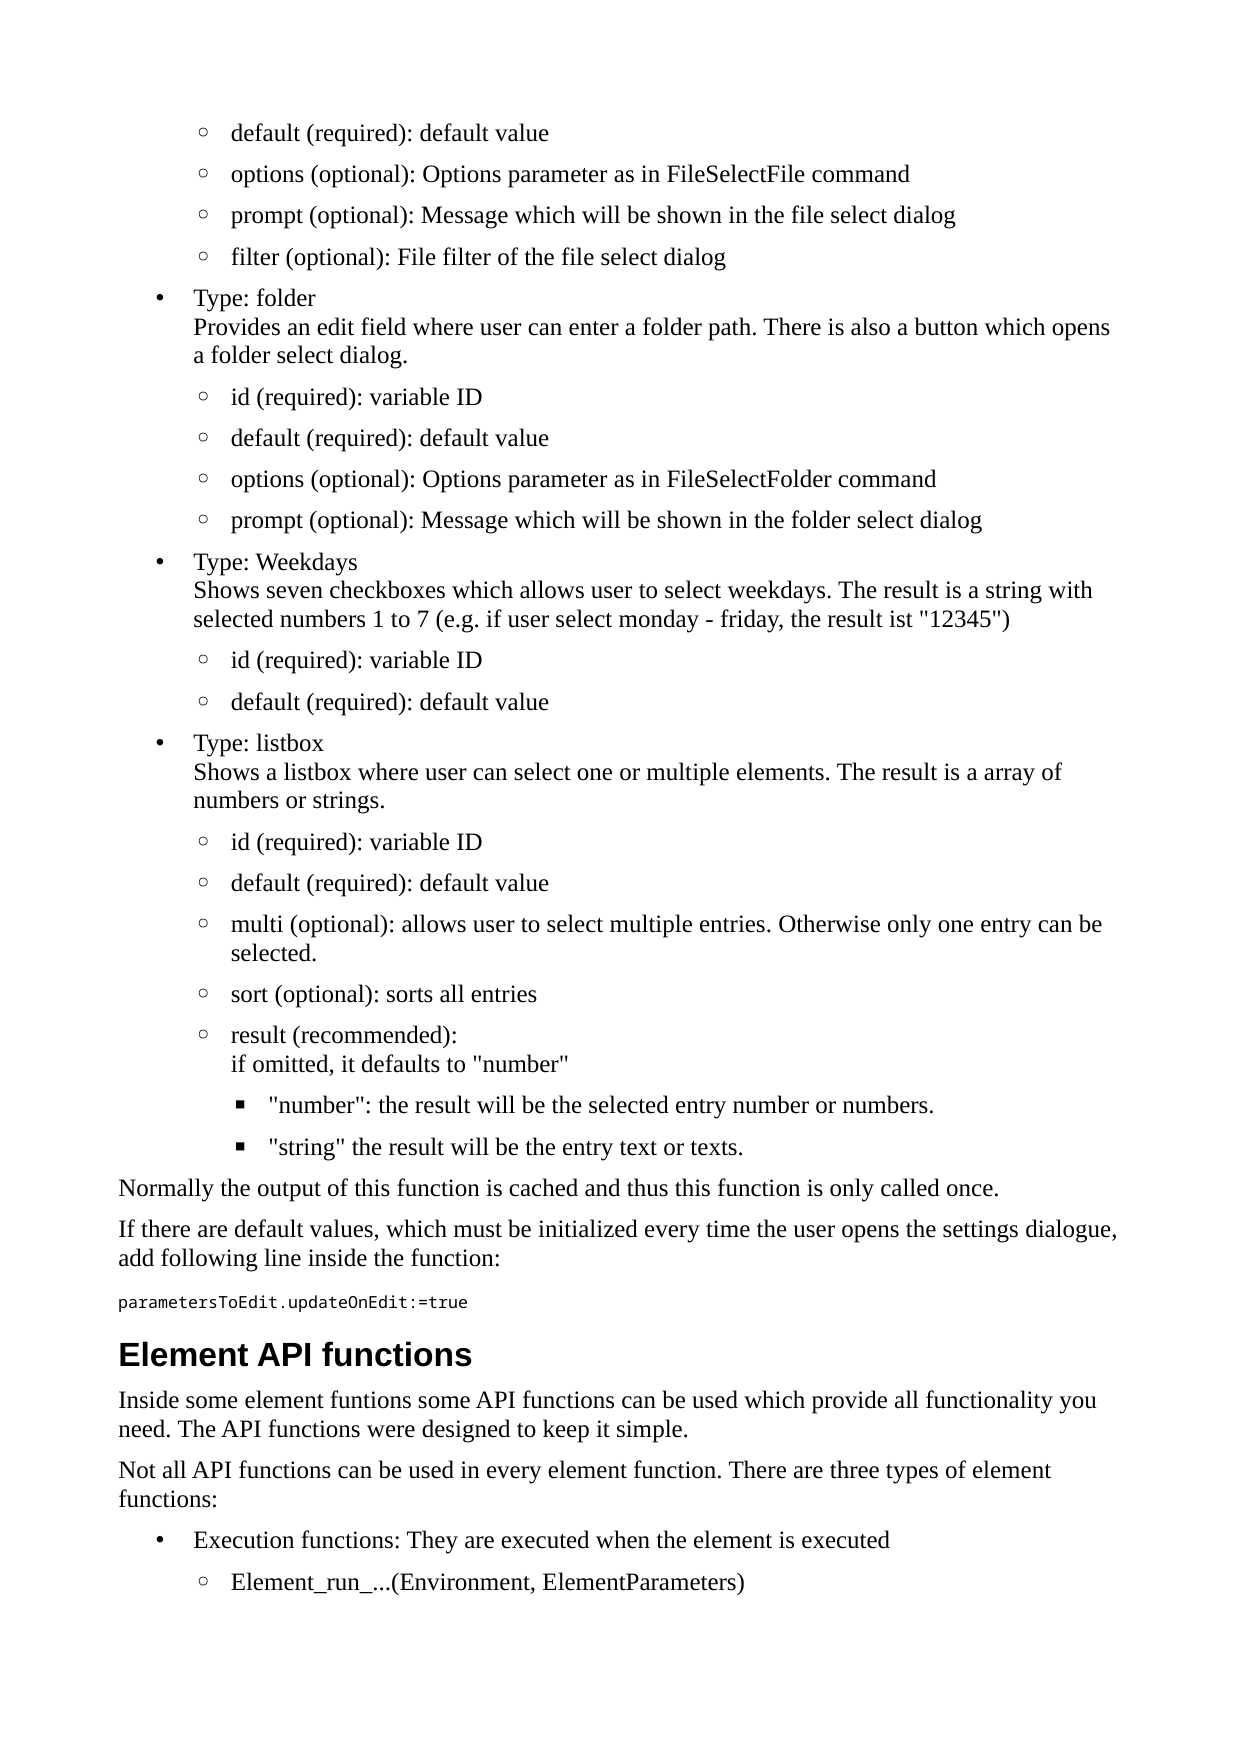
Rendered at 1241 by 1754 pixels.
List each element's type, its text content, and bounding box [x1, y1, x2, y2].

list id (required): variable ID [193, 646, 1122, 674]
text Not all API functions can be used in every element function. There are three types of element functions: [118, 1456, 1122, 1513]
list Element_run_...(Environment, ElementParameters) [193, 1567, 1122, 1596]
list Type: folder Provides an edit field where user can enter a folder path. There is also a button which opens a folder select dialog. [156, 283, 1122, 369]
list Type: listbox Shows a listbox where user can select one or multiple elements. The result is a array of numbers or strings. [156, 728, 1122, 814]
list id (required): variable ID [193, 827, 1122, 856]
list options (optional): Options parameter as in FileSelectFolder command [193, 464, 1122, 493]
list default (required): default value [193, 868, 1122, 897]
list filter (optional): File filter of the file select dialog [193, 242, 1122, 271]
list prompt (optional): Message which will be shown in the folder select dialog [193, 506, 1122, 534]
list default (required): default value [193, 687, 1122, 716]
subtitle Element API functions [118, 1334, 1122, 1373]
text If there are default values, which must be initialized every time the user opens the settings dialogue, add following line inside the function: [118, 1214, 1122, 1272]
list default (required): default value [193, 118, 1122, 147]
list prompt (optional): Message which will be shown in the file select dialog [193, 201, 1122, 229]
list options (optional): Options parameter as in FileSelectFile command [193, 159, 1122, 188]
list sort (optional): sorts all entries [193, 979, 1122, 1008]
list Type: Weekdays Shows seven checkboxes which allows user to select weekdays. The result is a string with selected numbers 1 to 7 (e.g. if user select monday - friday, the result ist "12345") [156, 547, 1122, 633]
list "number": the result will be the selected entry number or numbers. [231, 1091, 1122, 1119]
text Normally the output of this function is cached and thus this function is only called once. [118, 1173, 1122, 1202]
list "string" the result will be the entry text or texts. [231, 1132, 1122, 1161]
list result (recommended): if omitted, it defaults to "number" [193, 1021, 1122, 1078]
list Execution functions: They are executed when the element is executed [156, 1526, 1122, 1554]
list multi (optional): allows user to select multiple entries. Otherwise only one entry can be selected. [193, 909, 1122, 967]
list id (required): variable ID [193, 382, 1122, 411]
text Inside some element funtions some API functions can be used which provide all functionality you need. The API functions were designed to keep it simple. [118, 1386, 1122, 1443]
list default (required): default value [193, 423, 1122, 452]
